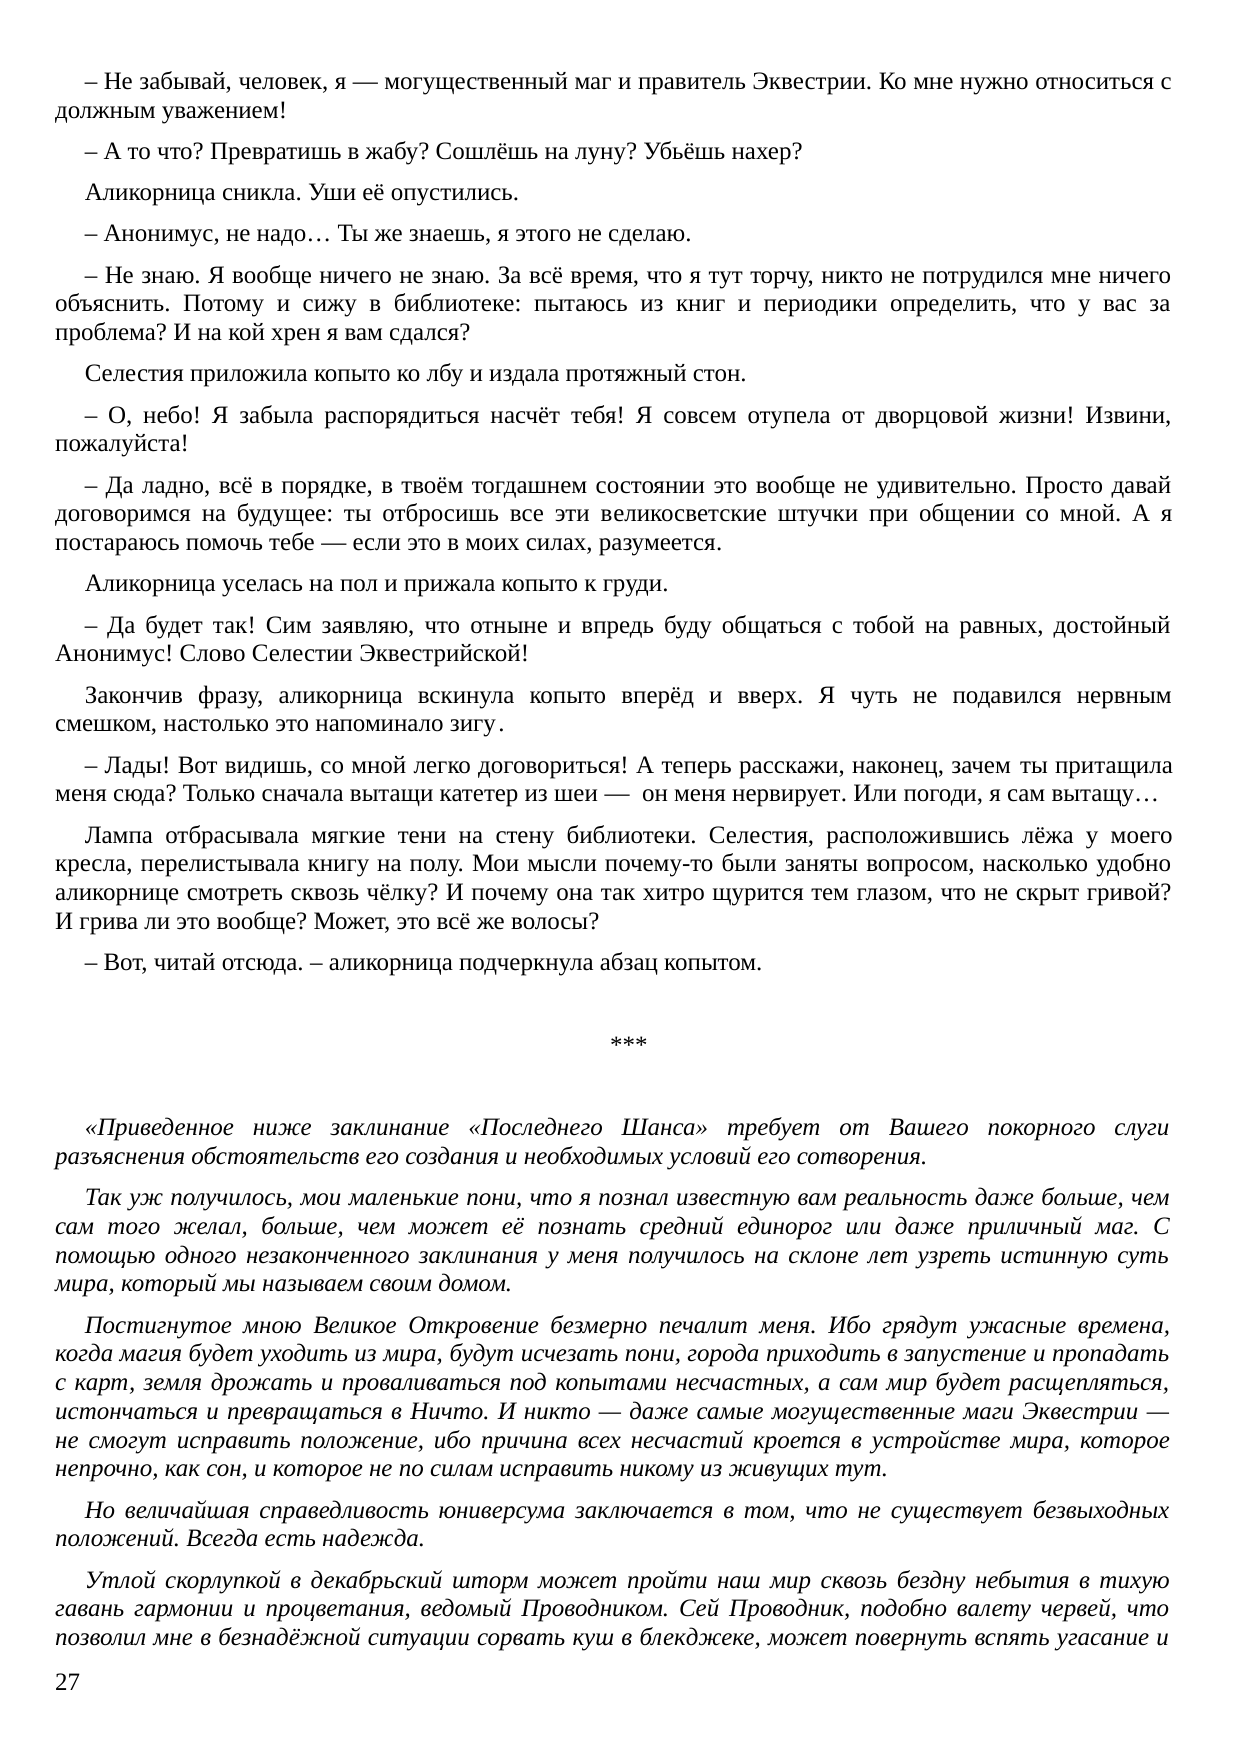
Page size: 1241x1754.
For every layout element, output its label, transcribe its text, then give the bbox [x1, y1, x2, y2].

text – Вот, читай отсюда. – аликорница подчеркнула абзац копытом. [55, 947, 1173, 976]
text – А то что? Превратишь в жабу? Сошлёшь на луну? Убьёшь нахер? [55, 136, 1173, 165]
text Так уж получилось, мои маленькие пони, что я познал известную вам реальность даже больше, чем сам того желал, больше, чем может её познать средний единорог или даже приличный маг. С помощью одного незаконченного заклинания у меня получилось на склоне лет узреть истинную суть мира, который мы называем своим домом. [55, 1182, 1173, 1297]
text Аликорница сникла. Уши её опустились. [55, 177, 1173, 206]
text Постигнутое мною Великое Откровение безмерно печалит меня. Ибо грядут ужасные времена, когда магия будет уходить из мира, будут исчезать пони, города приходить в запустение и пропадать с карт, земля дрожать и проваливаться под копытами несчастных, а сам мир будет расщепляться, истончаться и превращаться в Ничто. И никто — даже самые могущественные маги Эквестрии — не смогут исправить положение, ибо причина всех несчастий кроется в устройстве мира, которое непрочно, как сон, и которое не по силам исправить никому из живущих тут. [55, 1310, 1173, 1482]
text Лампа отбрасывала мягкие тени на стену библиотеки. Селестия, расположившись лёжа у моего кресла, перелистывала книгу на полу. Мои мысли почему-то были заняты вопросом, насколько удобно аликорнице смотреть сквозь чёлку? И почему она так хитро щурится тем глазом, что не скрыт гривой? И грива ли это вообще? Может, это всё же волосы? [55, 820, 1173, 935]
text – Да ладно, всё в порядке, в твоём тогдашнем состоянии это вообще не удивительно. Просто давай договоримся на будущее: ты отбросишь все эти великосветские штучки при общении со мной. А я постараюсь помочь тебе — если это в моих силах, разумеется. [55, 470, 1173, 556]
text – Анонимус, не надо… Ты же знаешь, я этого не сделаю. [55, 218, 1173, 247]
text Селестия приложила копыто ко лбу и издала протяжный стон. [55, 358, 1173, 387]
text «Приведенное ниже заклинание «Последнего Шанса» требует от Вашего покорного слуги разъяснения обстоятельств его создания и необходимых условий его сотворения. [55, 1112, 1173, 1170]
text Закончив фразу, аликорница вскинула копыто вперёд и вверх. Я чуть не подавился нервным смешком, настолько это напоминало зигу . [55, 680, 1173, 737]
text Но величайшая справедливость юниверсума заключается в том, что не существует безвыходных положений. Всегда есть надежда. [55, 1495, 1173, 1552]
text – Да будет так! Сим заявляю, что отныне и впредь буду общаться с тобой на равных, достойный Анонимус! Слово Селестии Эквестрийской! [55, 610, 1173, 667]
text *** [55, 1030, 1173, 1058]
text – О, небо! Я забыла распорядиться насчёт тебя! Я совсем отупела от дворцовой жизни! Извини, пожалуйста! [55, 400, 1173, 457]
text Утлой скорлупкой в декабрьский шторм может пройти наш мир сквозь бездну небытия в тихую гавань гармонии и процветания, ведомый Проводником. Сей Проводник, подобно валету червей, что позволил мне в безнадёжной ситуации сорвать куш в блекджеке, может повернуть вспять угасание и [55, 1565, 1173, 1651]
text – Лады! Вот видишь, со мной легко договориться! А теперь расскажи, наконец, зачем ты притащила меня сюда? Только сначала вытащи катетер из шеи — он меня нервирует. Или погоди, я сам вытащу… [55, 750, 1173, 807]
text – Не забывай, человек, я — могущественный маг и правитель Эквестрии. Ко мне нужно относиться с должным уважением! [55, 66, 1173, 123]
text – Не знаю. Я вообще ничего не знаю. За всё время, что я тут торчу, никто не потрудился мне ничего объяснить. Потому и сижу в библиотеке: пытаюсь из книг и периодики определить, что у вас за проблема? И на кой хрен я вам сдался? [55, 260, 1173, 346]
text Аликорница уселась на пол и прижала копыто к груди. [55, 568, 1173, 597]
